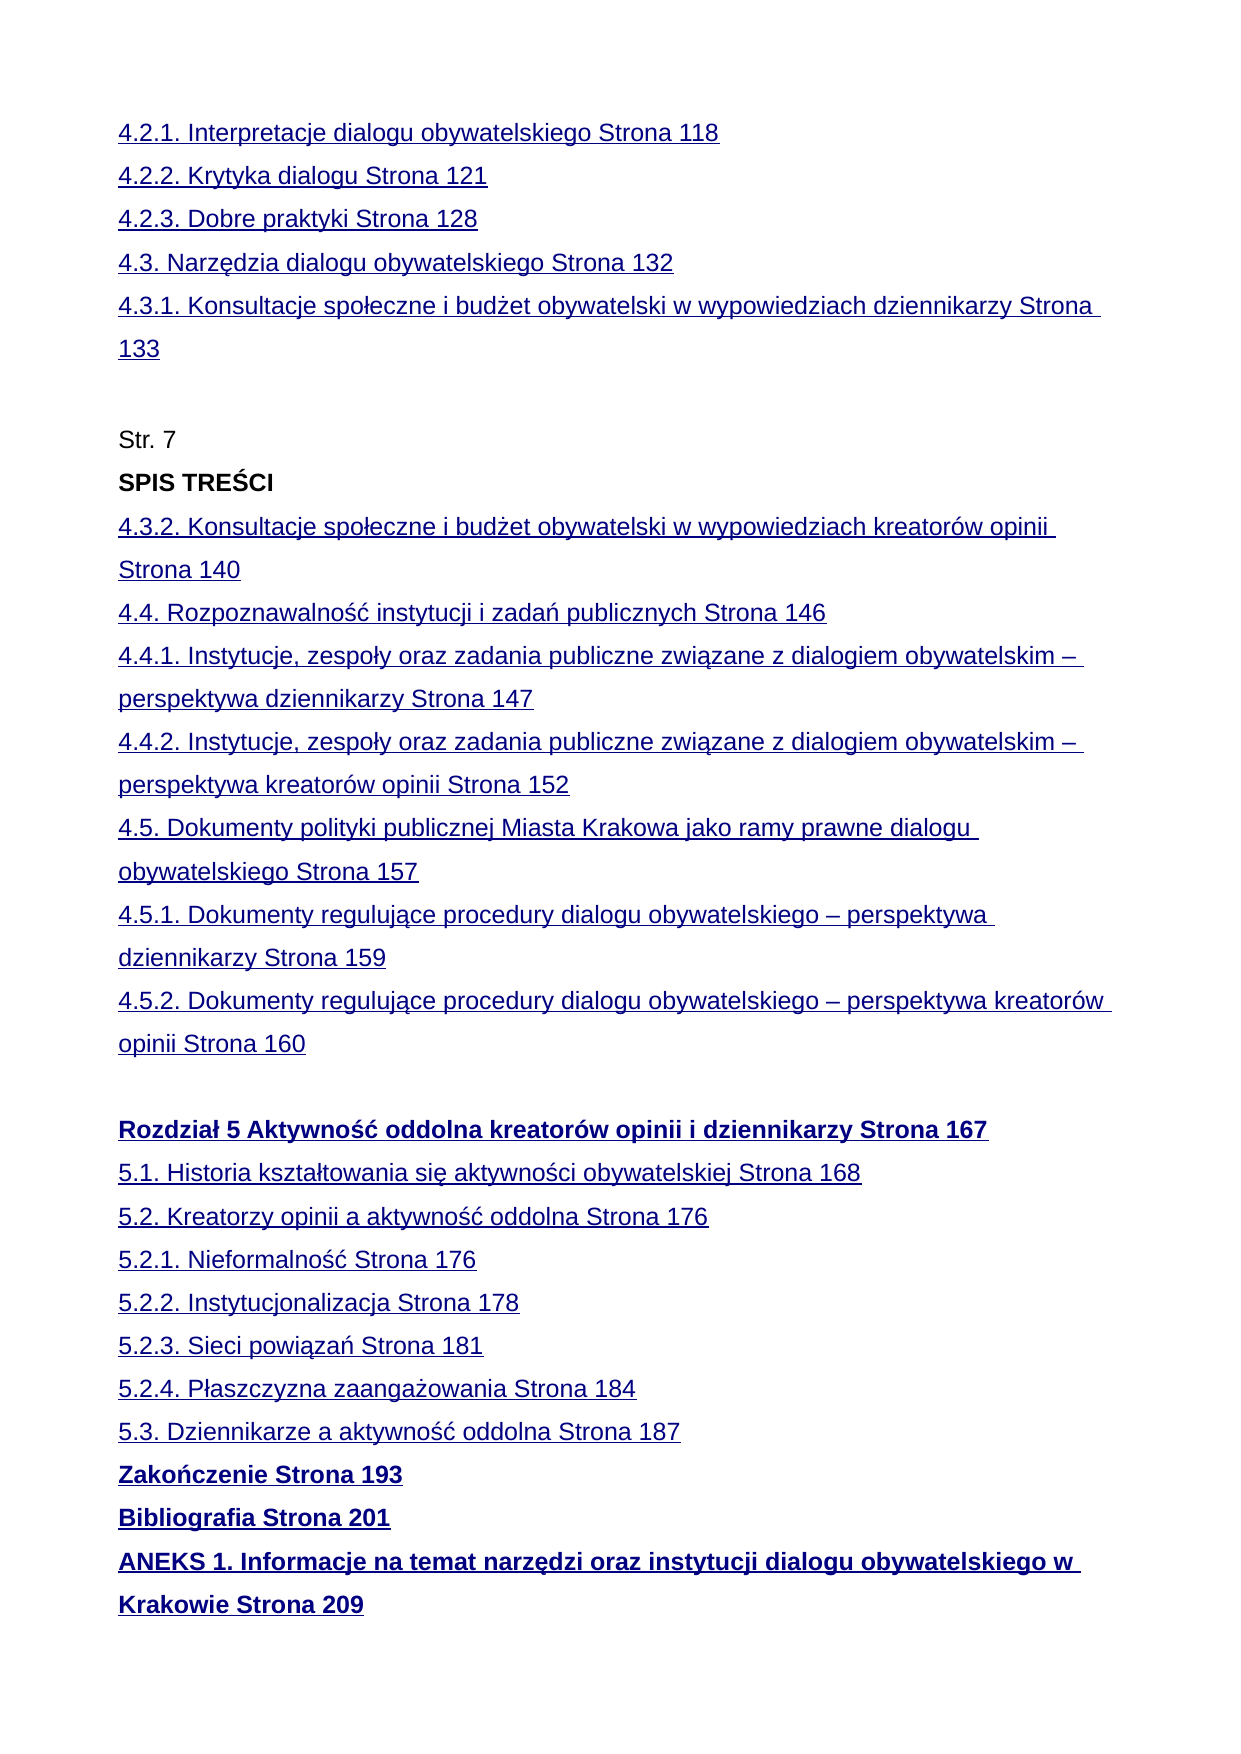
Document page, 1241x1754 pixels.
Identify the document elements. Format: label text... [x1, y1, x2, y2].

text Zakończenie Strona 193 [118, 1460, 1122, 1489]
text 4.2.3. Dobre praktyki Strona 128 [118, 204, 1122, 233]
text 5.3. Dziennikarze a aktywność oddolna Strona 187 [118, 1417, 1122, 1446]
text 4.5.2. Dokumenty regulujące procedury dialogu obywatelskiego – perspektywa kreatorów opinii Strona 160 [118, 986, 1122, 1058]
text ANEKS 1. Informacje na temat narzędzi oraz instytucji dialogu obywatelskiego w Krakowie Strona 209 [118, 1547, 1122, 1618]
text 4.3.1. Konsultacje społeczne i budżet obywatelski w wypowiedziach dziennikarzy Strona 133 [118, 291, 1122, 362]
text 5.2.4. Płaszczyzna zaangażowania Strona 184 [118, 1374, 1122, 1403]
text 4.4. Rozpoznawalność instytucji i zadań publicznych Strona 146 [118, 598, 1122, 627]
text Rozdział 5 Aktywność oddolna kreatorów opinii i dziennikarzy Strona 167 [118, 1115, 1122, 1144]
text 5.2.3. Sieci powiązań Strona 181 [118, 1331, 1122, 1360]
text 4.3.2. Konsultacje społeczne i budżet obywatelski w wypowiedziach kreatorów opinii Strona 140 [118, 512, 1122, 583]
text 5.2.1. Nieformalność Strona 176 [118, 1245, 1122, 1273]
text 4.5. Dokumenty polityki publicznej Miasta Krakowa jako ramy prawne dialogu obywatelskiego Strona 157 [118, 813, 1122, 885]
text Bibliografia Strona 201 [118, 1503, 1122, 1532]
text 4.3. Narzędzia dialogu obywatelskiego Strona 132 [118, 247, 1122, 276]
text 5.2. Kreatorzy opinii a aktywność oddolna Strona 176 [118, 1202, 1122, 1230]
text 5.1. Historia kształtowania się aktywności obywatelskiej Strona 168 [118, 1158, 1122, 1187]
text SPIS TREŚCI [118, 468, 1122, 497]
text 4.2.2. Krytyka dialogu Strona 121 [118, 161, 1122, 190]
text 4.5.1. Dokumenty regulujące procedury dialogu obywatelskiego – perspektywa dziennikarzy Strona 159 [118, 900, 1122, 972]
text 4.2.1. Interpretacje dialogu obywatelskiego Strona 118 [118, 118, 1122, 147]
text 5.2.2. Instytucjonalizacja Strona 178 [118, 1288, 1122, 1317]
text 4.4.2. Instytucje, zespoły oraz zadania publiczne związane z dialogiem obywatelskim – perspektywa kreatorów opinii Strona 152 [118, 727, 1122, 799]
text Str. 7 [118, 425, 1122, 454]
text 4.4.1. Instytucje, zespoły oraz zadania publiczne związane z dialogiem obywatelskim – perspektywa dziennikarzy Strona 147 [118, 641, 1122, 713]
